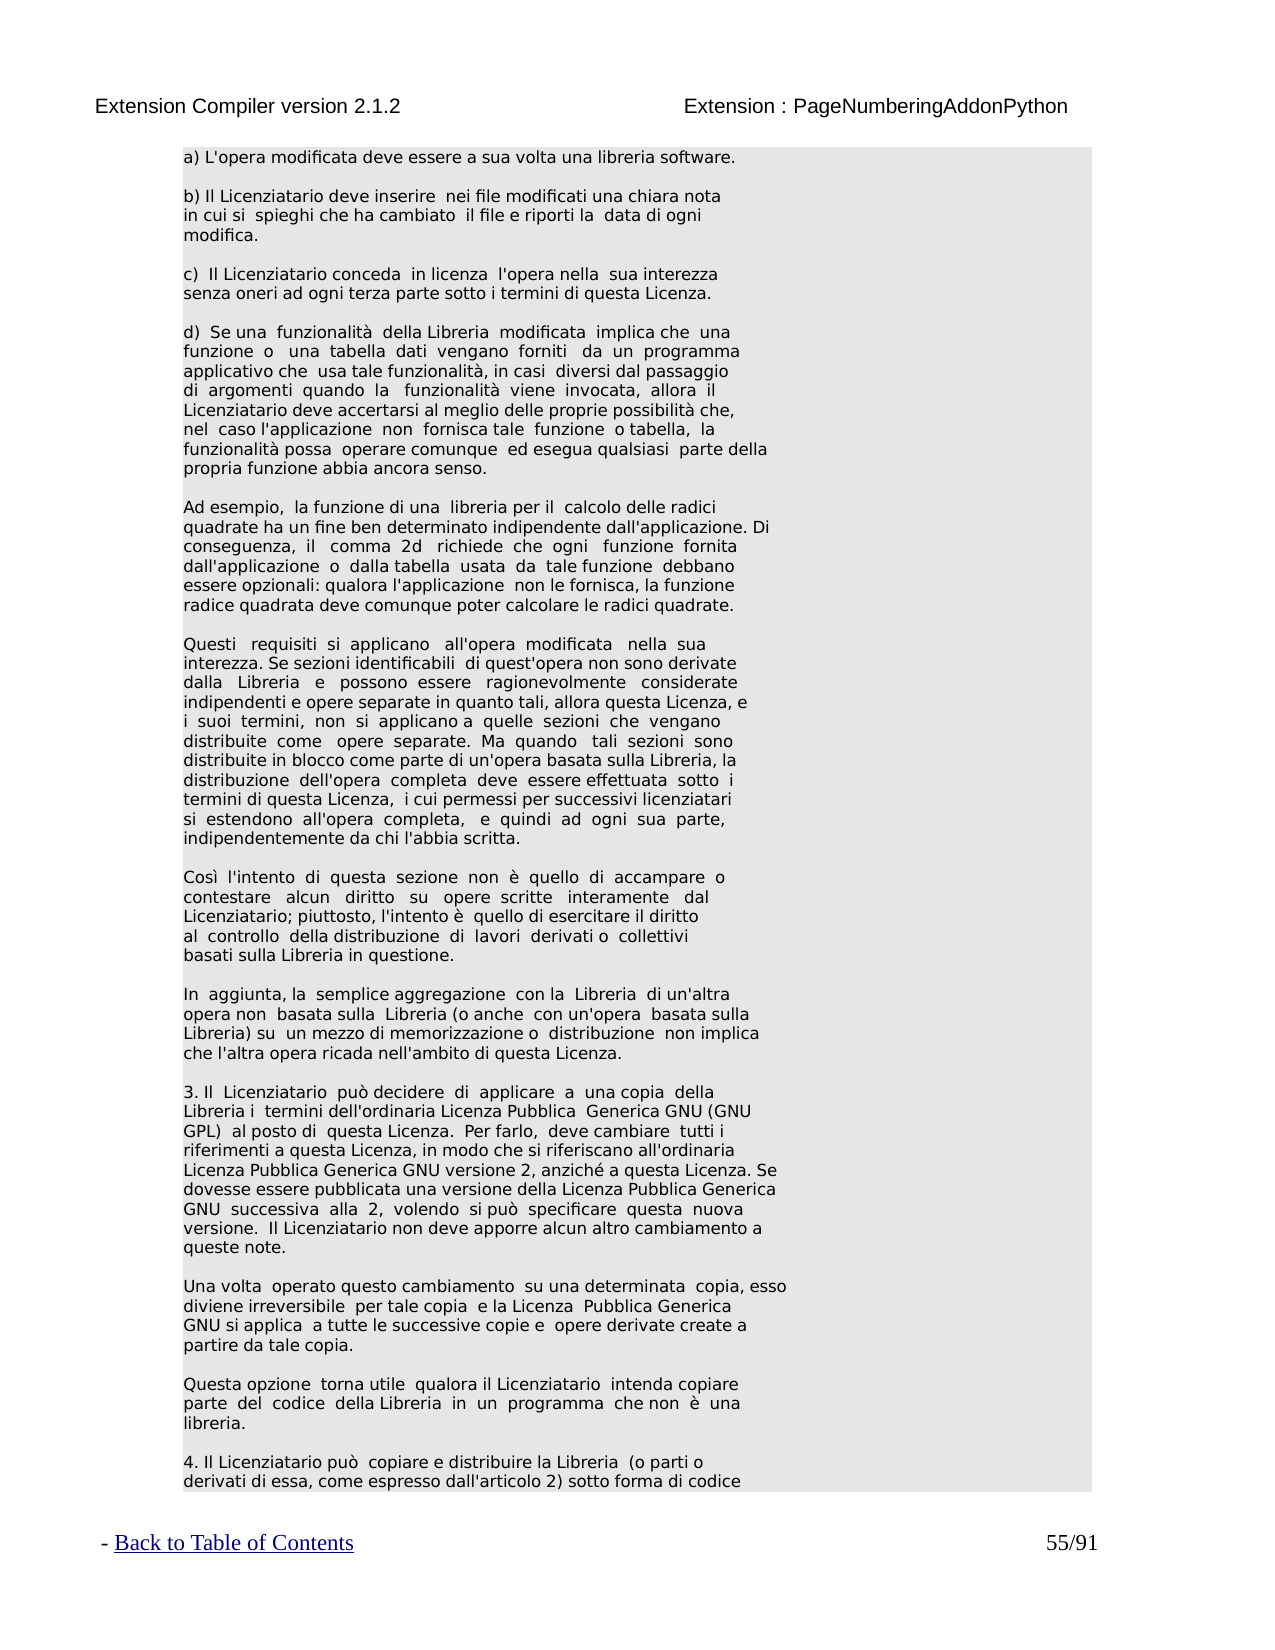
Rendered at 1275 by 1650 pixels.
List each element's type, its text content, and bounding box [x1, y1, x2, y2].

text Ad esempio, la funzione di una libreria per il calcolo delle radici [183, 498, 1092, 518]
text riferimenti a questa Licenza, in modo che si riferiscano all'ordinaria [183, 1141, 1092, 1160]
text conseguenza, il comma 2d richiede che ogni funzione fornita [183, 537, 1092, 557]
text GNU successiva alla 2, volendo si può specificare questa nuova [183, 1199, 1092, 1219]
text libreria. [183, 1414, 1092, 1433]
text Licenziatario deve accertarsi al meglio delle proprie possibilità che, [183, 401, 1092, 420]
text In aggiunta, la semplice aggregazione con la Libreria di un'altra [183, 985, 1092, 1004]
text distribuzione dell'opera completa deve essere effettuata sotto i [183, 771, 1092, 790]
text funzionalità possa operare comunque ed esegua qualsiasi parte della [183, 440, 1092, 459]
text opera non basata sulla Libreria (o anche con un'opera basata sulla [183, 1004, 1092, 1024]
text versione. Il Licenziatario non deve apporre alcun altro cambiamento a [183, 1219, 1092, 1238]
text in cui si spieghi che ha cambiato il file e riporti la data di ogni [183, 206, 1092, 225]
text interezza. Se sezioni identificabili di quest'opera non sono derivate [183, 654, 1092, 673]
text Libreria i termini dell'ordinaria Licenza Pubblica Generica GNU (GNU [183, 1102, 1092, 1121]
text distribuite come opere separate. Ma quando tali sezioni sono [183, 732, 1092, 751]
text essere opzionali: qualora l'applicazione non le fornisca, la funzione [183, 576, 1092, 596]
text queste note. [183, 1238, 1092, 1258]
text a) L'opera modificata deve essere a sua volta una libreria software. [183, 147, 1092, 167]
text 3. Il Licenziatario può decidere di applicare a una copia della [183, 1082, 1092, 1102]
text 4. Il Licenziatario può copiare e distribuire la Libreria (o parti o [183, 1453, 1092, 1472]
text i suoi termini, non si applicano a quelle sezioni che vengano [183, 712, 1092, 732]
text Questi requisiti si applicano all'opera modificata nella sua [183, 634, 1092, 654]
text modifica. [183, 225, 1092, 245]
text Questa opzione torna utile qualora il Licenziatario intenda copiare [183, 1375, 1092, 1394]
text funzione o una tabella dati vengano forniti da un programma [183, 342, 1092, 362]
text Libreria) su un mezzo di memorizzazione o distribuzione non implica [183, 1024, 1092, 1043]
text Una volta operato questo cambiamento su una determinata copia, esso [183, 1277, 1092, 1297]
text Licenza Pubblica Generica GNU versione 2, anziché a questa Licenza. Se [183, 1160, 1092, 1180]
text GNU si applica a tutte le successive copie e opere derivate create a [183, 1316, 1092, 1336]
text parte del codice della Libreria in un programma che non è una [183, 1394, 1092, 1414]
text quadrate ha un fine ben determinato indipendente dall'applicazione. Di [183, 518, 1092, 537]
text dalla Libreria e possono essere ragionevolmente considerate [183, 673, 1092, 693]
text partire da tale copia. [183, 1336, 1092, 1355]
text d) Se una funzionalità della Libreria modificata implica che una [183, 323, 1092, 342]
text di argomenti quando la funzionalità viene invocata, allora il [183, 381, 1092, 401]
text GPL) al posto di questa Licenza. Per farlo, deve cambiare tutti i [183, 1121, 1092, 1141]
text dall'applicazione o dalla tabella usata da tale funzione debbano [183, 557, 1092, 576]
text indipendentemente da chi l'abbia scritta. [183, 829, 1092, 849]
text Così l'intento di questa sezione non è quello di accampare o [183, 868, 1092, 888]
text Licenziatario; piuttosto, l'intento è quello di esercitare il diritto [183, 907, 1092, 927]
text senza oneri ad ogni terza parte sotto i termini di questa Licenza. [183, 284, 1092, 303]
text nel caso l'applicazione non fornisca tale funzione o tabella, la [183, 420, 1092, 440]
text si estendono all'opera completa, e quindi ad ogni sua parte, [183, 810, 1092, 829]
text derivati di essa, come espresso dall'articolo 2) sotto forma di codice [183, 1472, 1092, 1492]
text indipendenti e opere separate in quanto tali, allora questa Licenza, e [183, 693, 1092, 712]
text distribuite in blocco come parte di un'opera basata sulla Libreria, la [183, 751, 1092, 771]
text radice quadrata deve comunque poter calcolare le radici quadrate. [183, 596, 1092, 615]
text contestare alcun diritto su opere scritte interamente dal [183, 888, 1092, 907]
text propria funzione abbia ancora senso. [183, 459, 1092, 479]
text applicativo che usa tale funzionalità, in casi diversi dal passaggio [183, 362, 1092, 381]
text diviene irreversibile per tale copia e la Licenza Pubblica Generica [183, 1297, 1092, 1316]
text basati sulla Libreria in questione. [183, 946, 1092, 966]
text al controllo della distribuzione di lavori derivati o collettivi [183, 927, 1092, 946]
text termini di questa Licenza, i cui permessi per successivi licenziatari [183, 790, 1092, 810]
text dovesse essere pubblicata una versione della Licenza Pubblica Generica [183, 1180, 1092, 1199]
text che l'altra opera ricada nell'ambito di questa Licenza. [183, 1043, 1092, 1063]
text b) Il Licenziatario deve inserire nei file modificati una chiara nota [183, 186, 1092, 206]
text c) Il Licenziatario conceda in licenza l'opera nella sua interezza [183, 264, 1092, 284]
